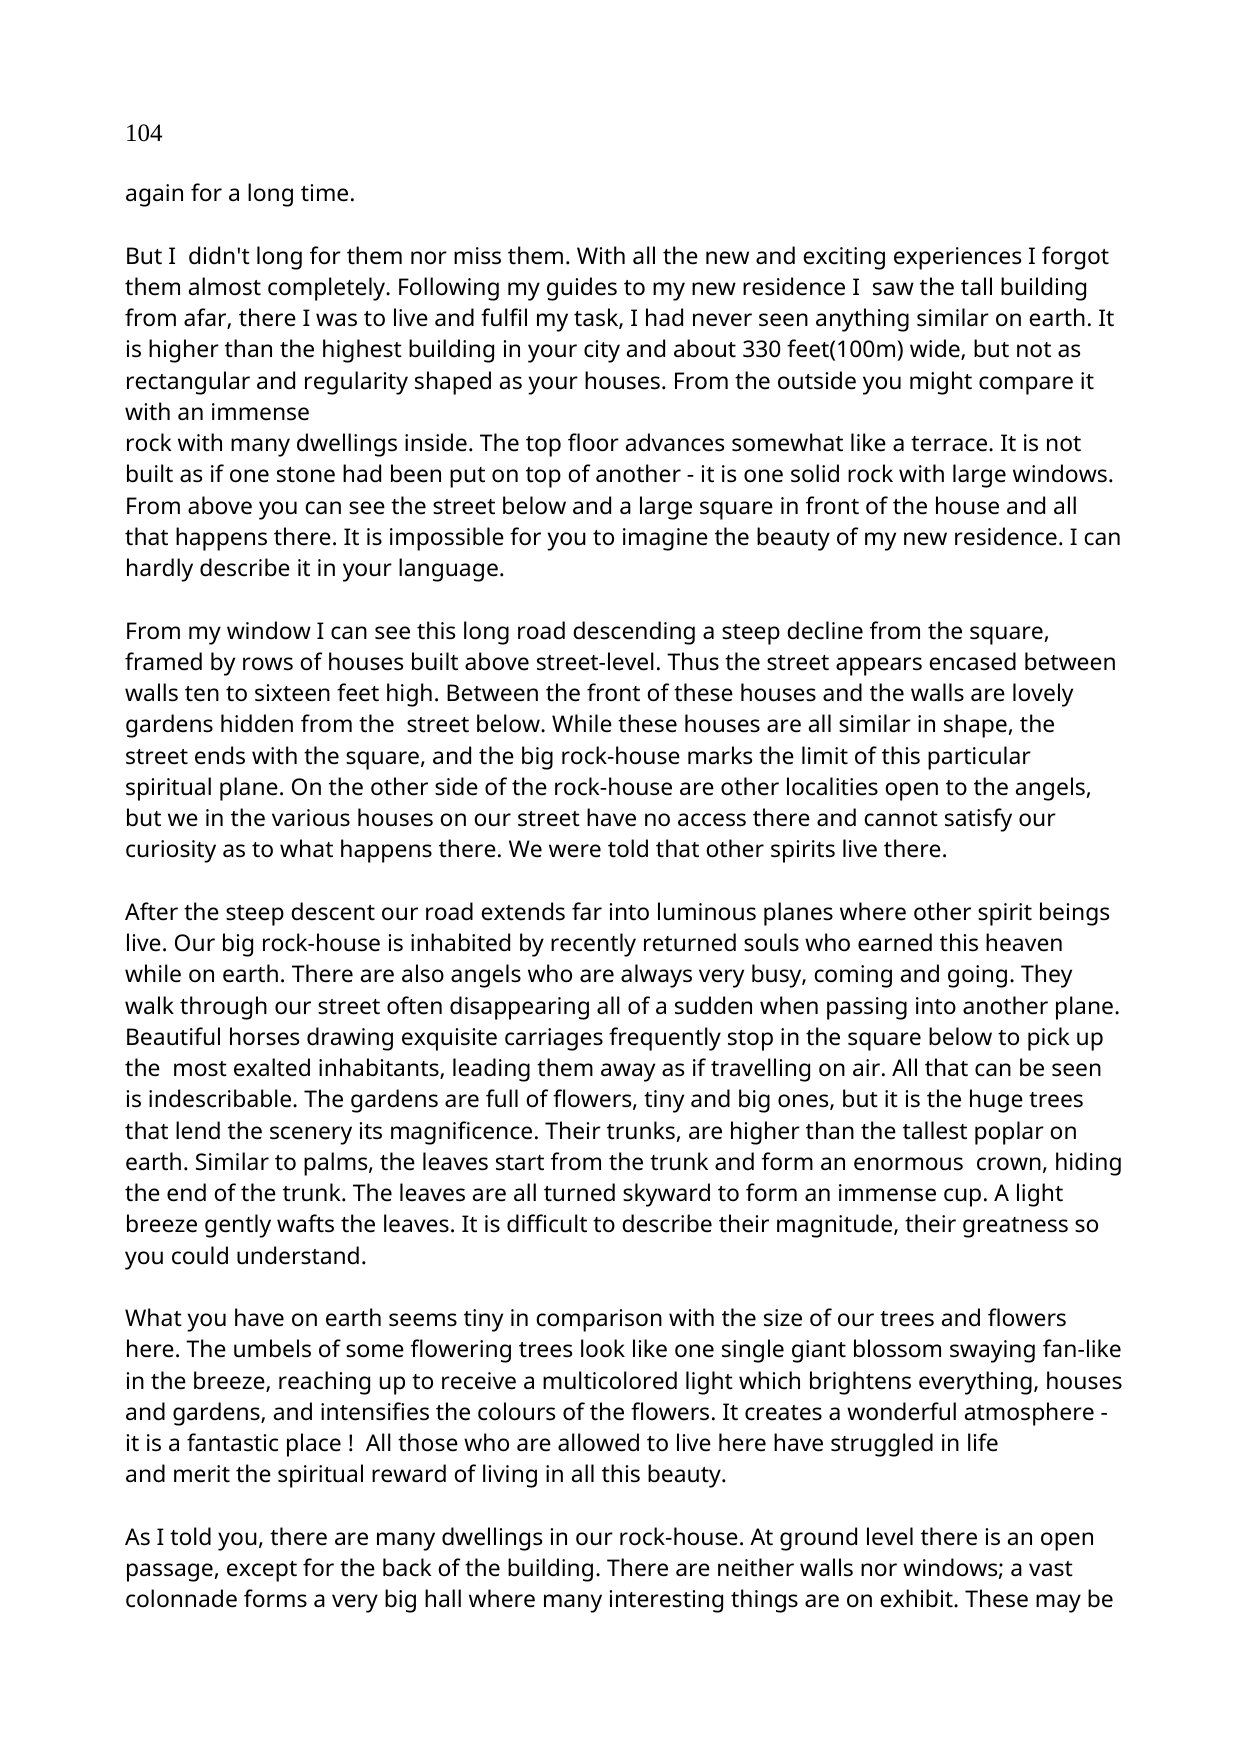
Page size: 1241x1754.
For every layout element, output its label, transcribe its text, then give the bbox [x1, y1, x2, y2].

text What you have on earth seems tiny in comparison with the size of our trees and flowers here. The umbels of some flowering trees look like one single giant blossom swaying fan-like in the breeze, reaching up to receive a multicolored light which brightens everything, houses and gardens, and intensifies the colours of the flowers. It creates a wonderful atmosphere - it is a fantastic place ! All those who are allowed to live here have struggled in life [125, 1302, 1123, 1458]
text But I didn't long for them nor miss them. With all the new and exciting experiences I forgot them almost completely. Following my guides to my new residence I saw the tall building from afar, there I was to live and fulfil my task, I had never seen anything similar on earth. It is higher than the highest building in your city and about 330 feet(100m) wide, but not as rectangular and regularity shaped as your houses. From the outside you might compare it with an immense [125, 239, 1123, 427]
text again for a long time. [125, 177, 1123, 208]
text After the steep descent our road extends far into luminous planes where other spirit beings live. Our big rock-house is inhabited by recently returned souls who earned this heaven while on earth. There are also angels who are always very busy, coming and going. They walk through our street often disappearing all of a sudden when passing into another plane. Beautiful horses drawing exquisite carriages frequently stop in the square below to pick up the most exalted inhabitants, leading them away as if travelling on air. All that can be seen is indescribable. The gardens are full of flowers, tiny and big ones, but it is the huge trees that lend the scenery its magnificence. Their trunks, are higher than the tallest poplar on earth. Similar to palms, the leaves start from the trunk and form an enormous crown, hiding the end of the trunk. The leaves are all turned skyward to form an immense cup. A light breeze gently wafts the leaves. It is difficult to describe their magnitude, their greatness so you could understand. [125, 896, 1123, 1271]
text From my window I can see this long road descending a steep decline from the square, framed by rows of houses built above street-level. Thus the street appears encased between walls ten to sixteen feet high. Between the front of these houses and the walls are lovely gardens hidden from the street below. While these houses are all similar in shape, the street ends with the square, and the big rock-house marks the limit of this particular spiritual plane. On the other side of the rock-house are other localities open to the angels, but we in the various houses on our street have no access there and cannot satisfy our curiosity as to what happens there. We were told that other spirits live there. [125, 614, 1123, 864]
text As I told you, there are many dwellings in our rock-house. At ground level there is an open passage, except for the back of the building. There are neither walls nor windows; a vast colonnade forms a very big hall where many interesting things are on exhibit. These may be [125, 1521, 1123, 1614]
text rock with many dwellings inside. The top floor advances somewhat like a terrace. It is not built as if one stone had been put on top of another - it is one solid rock with large windows. From above you can see the street below and a large square in front of the house and all that happens there. It is impossible for you to imagine the beauty of my new residence. I can hardly describe it in your language. [125, 427, 1123, 583]
text and merit the spiritual reward of living in all this beauty. [125, 1458, 1123, 1489]
